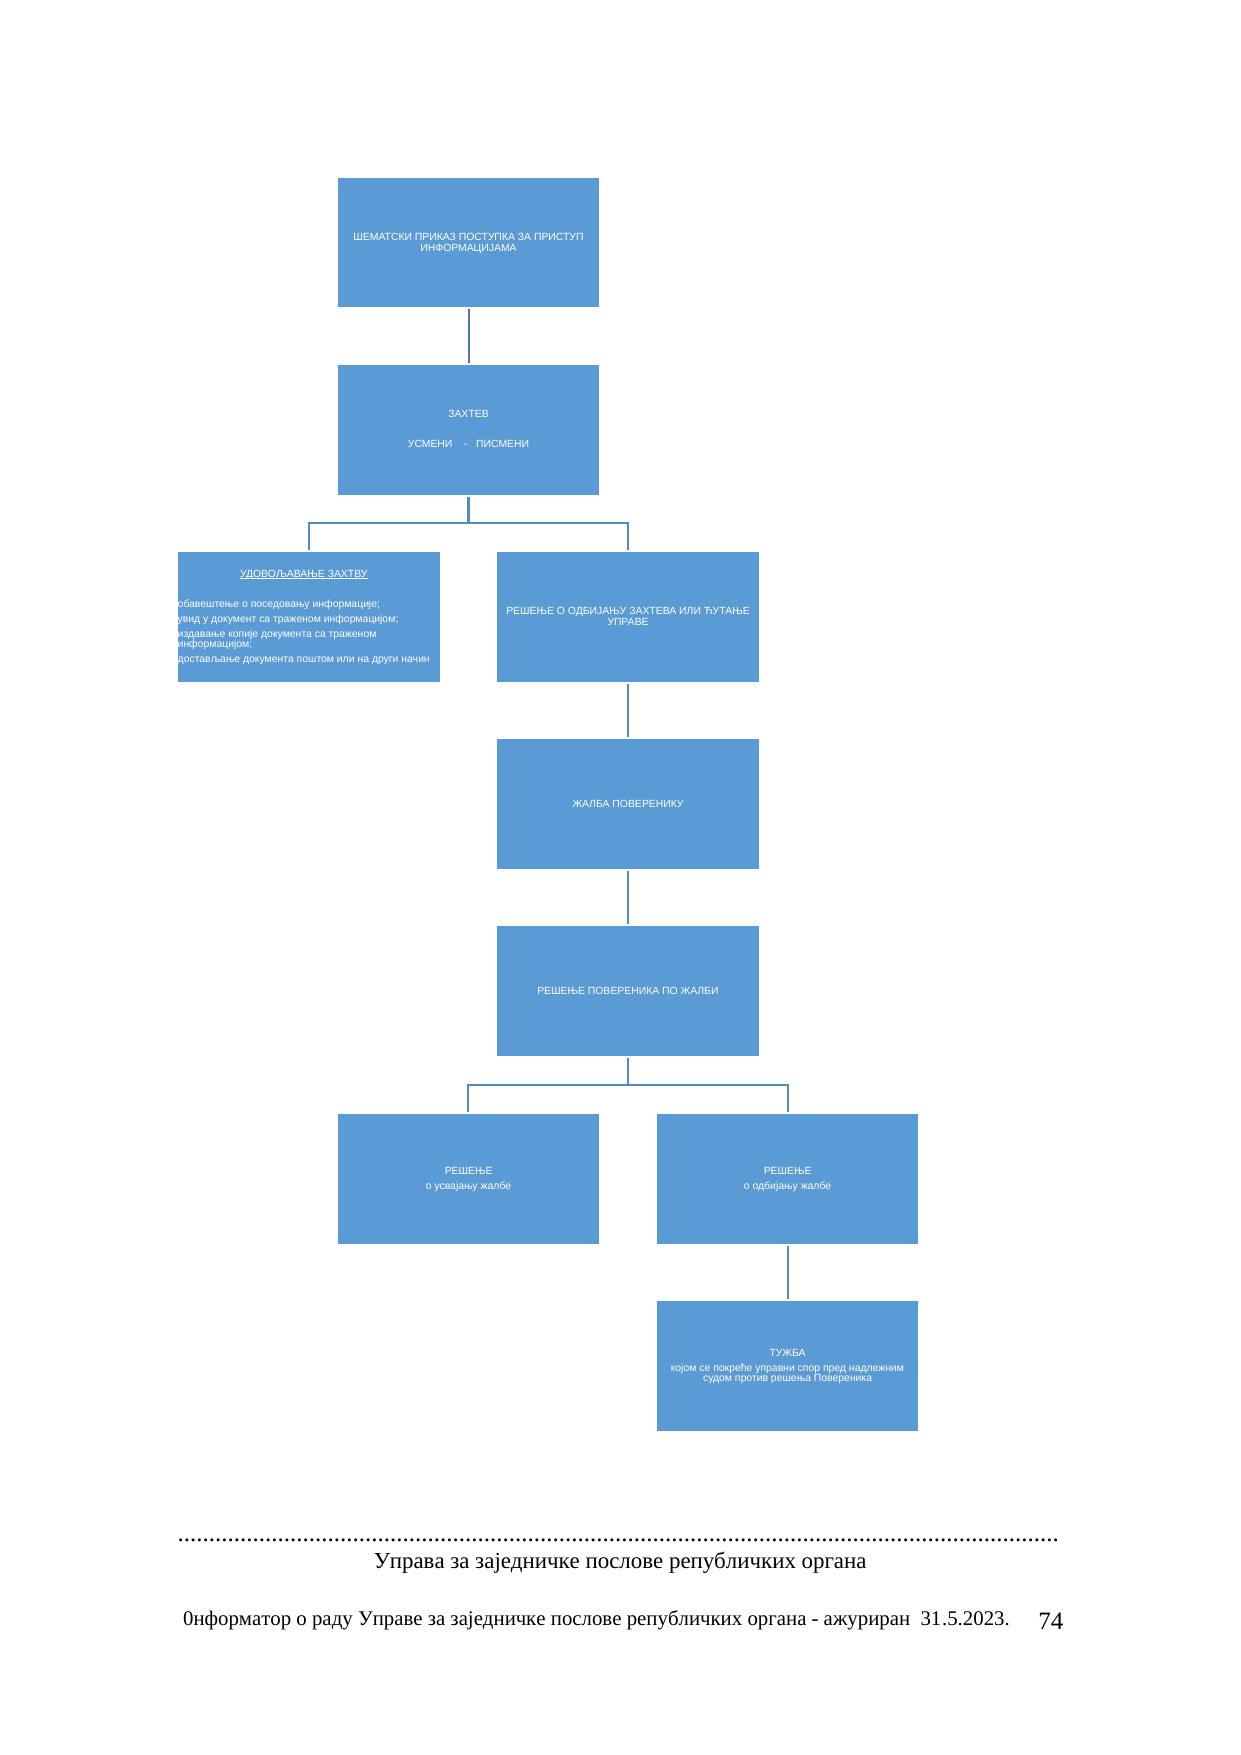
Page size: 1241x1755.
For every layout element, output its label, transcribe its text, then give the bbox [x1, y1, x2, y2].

text ............................................................................................................................................. [177, 1518, 1063, 1547]
text Управа за заједничке послове републичких органа [177, 1547, 1063, 1573]
